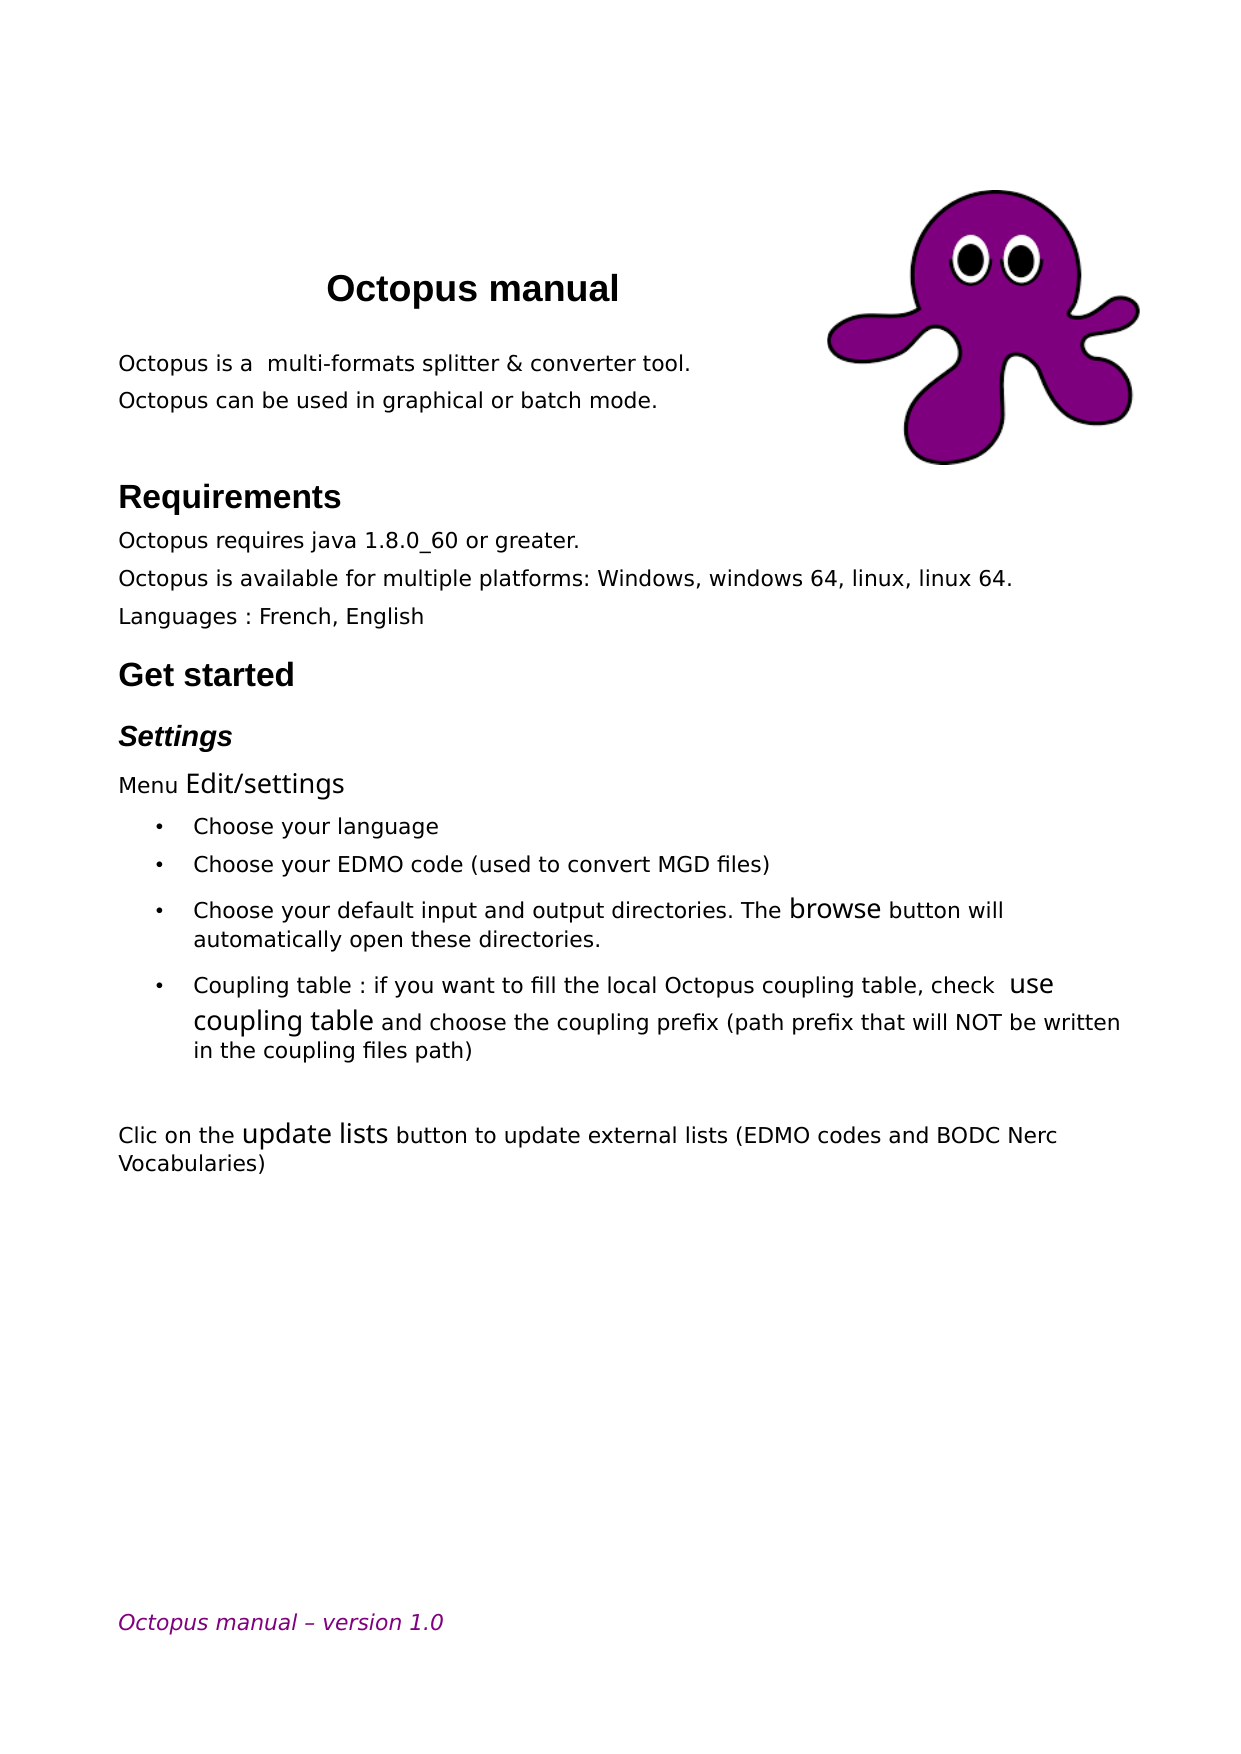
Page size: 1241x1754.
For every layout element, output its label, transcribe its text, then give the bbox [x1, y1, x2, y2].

text Octopus is available for multiple platforms: Windows, windows 64, linux, linux 64. [118, 566, 1122, 592]
subtitle Menu Edit/settings [118, 764, 1122, 801]
subtitle Octopus is a multi-formats splitter & converter tool. [118, 351, 827, 376]
subtitle Choose your language [156, 814, 1122, 839]
text Clic on the update lists button to update external lists (EDMO codes and BODC Nerc Vocabularies) [118, 1115, 1122, 1177]
subtitle Settings [118, 718, 1122, 752]
subtitle Octopus can be used in graphical or batch mode. [118, 389, 827, 414]
subtitle Get started [118, 655, 1122, 693]
picture [827, 190, 1140, 465]
subtitle Choose your EDMO code (used to convert MGD files) [156, 852, 1122, 877]
subtitle Coupling table : if you want to fill the local Octopus coupling table, check use coupling table and choose the coupling prefix (path prefix that will NOT be written in the coupling files path) [156, 965, 1122, 1064]
subtitle Choose your default input and output directories. The browse button will automatically open these directories. [156, 890, 1122, 952]
title Octopus manual [118, 266, 827, 309]
text Languages : French, English [118, 604, 1122, 630]
subtitle Requirements [118, 477, 1122, 516]
text Octopus requires java 1.8.0_60 or greater. [118, 528, 1122, 554]
